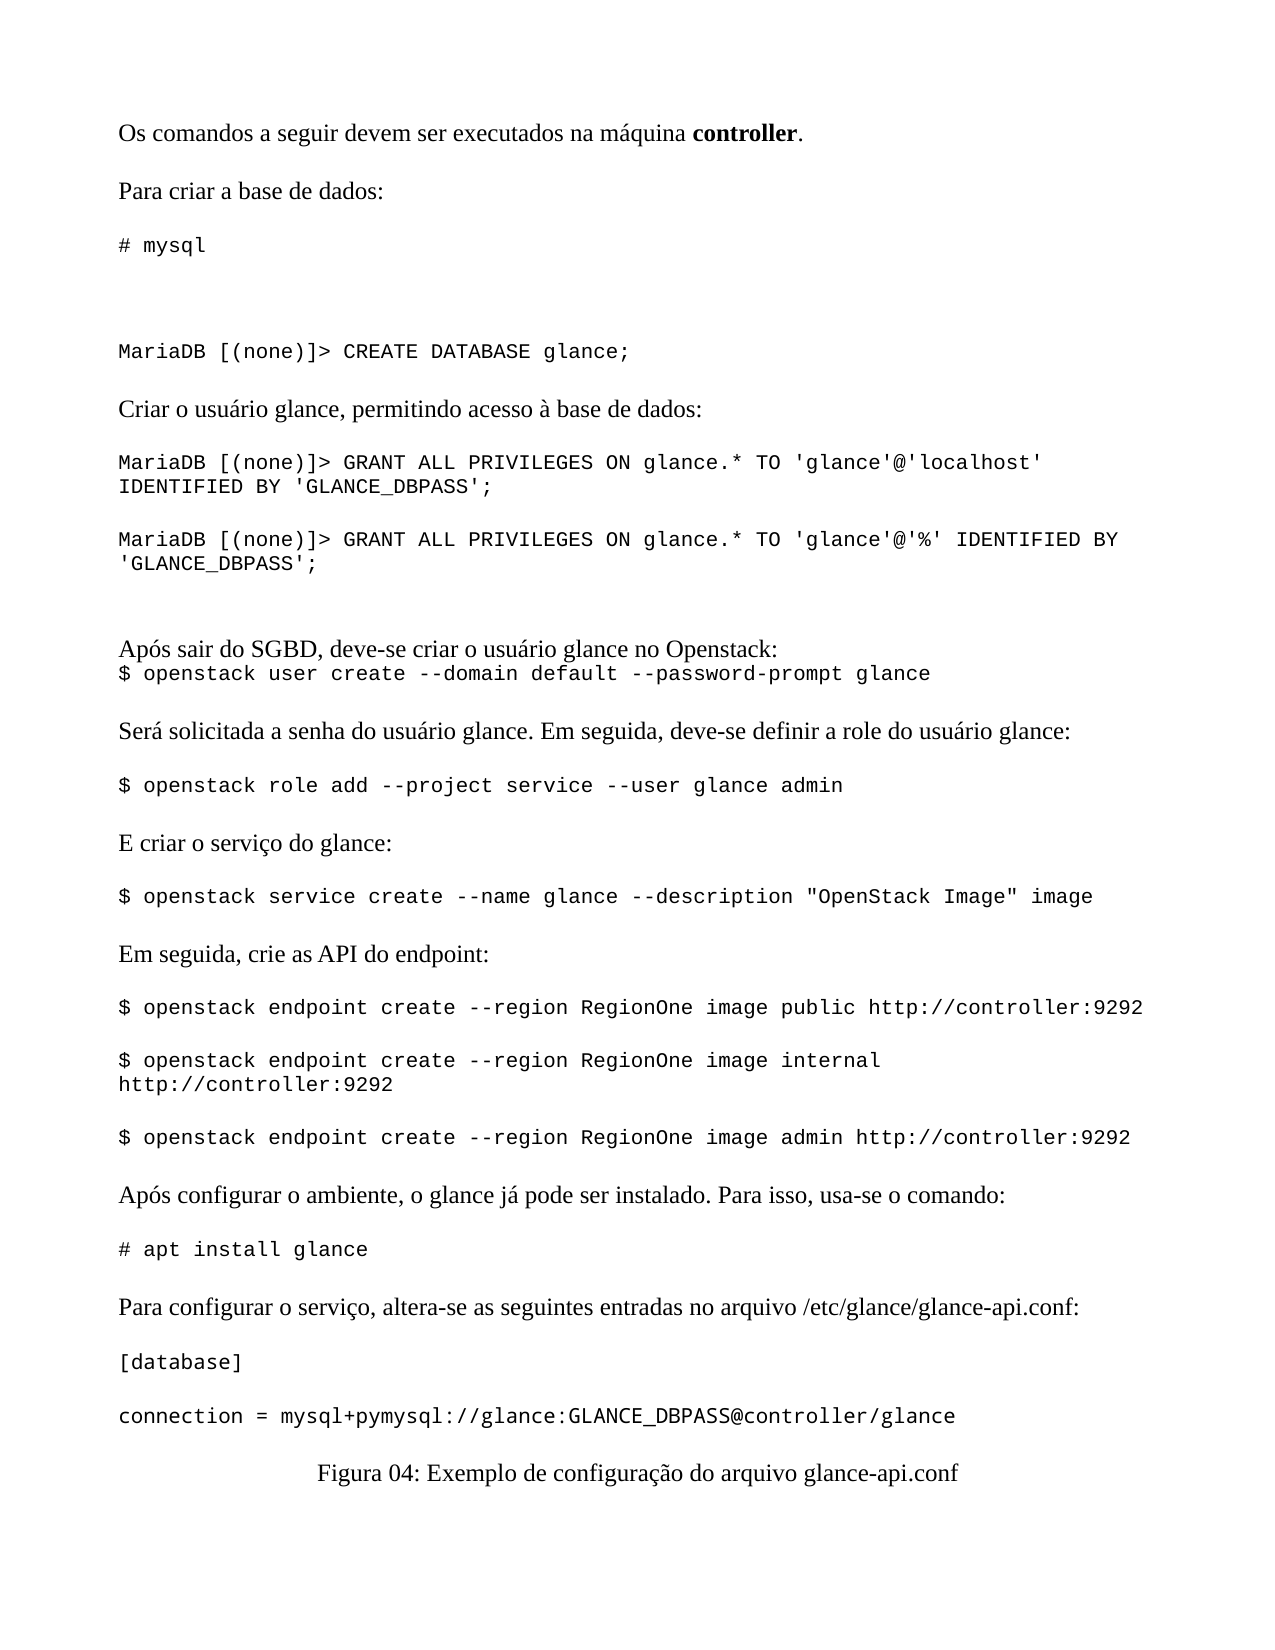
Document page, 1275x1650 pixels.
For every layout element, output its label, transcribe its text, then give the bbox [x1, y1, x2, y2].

text Para configurar o serviço, altera-se as seguintes entradas no arquivo /etc/glance/glance-api.conf: [118, 1292, 1157, 1320]
text Para criar a base de dados: [118, 176, 1157, 205]
text Criar o usuário glance, permitindo acesso à base de dados: [118, 394, 1157, 423]
text # mysql [118, 234, 1157, 258]
text Será solicitada a senha do usuário glance. Em seguida, deve-se definir a role do usuário glance: [118, 716, 1157, 745]
text connection = mysql+pymysql://glance:GLANCE_DBPASS@controller/glance [118, 1404, 1157, 1428]
text $ openstack endpoint create --region RegionOne image admin http://controller:9292 [118, 1127, 1157, 1151]
text Figura 04: Exemplo de configuração do arquivo glance-api.conf [118, 1458, 1157, 1486]
text MariaDB [(none)]> GRANT ALL PRIVILEGES ON glance.* TO 'glance'@'localhost' IDENTIFIED BY 'GLANCE_DBPASS'; [118, 452, 1157, 499]
text MariaDB [(none)]> CREATE DATABASE glance; [118, 341, 1157, 364]
text Em seguida, crie as API do endpoint: [118, 939, 1157, 968]
text $ openstack endpoint create --region RegionOne image public http://controller:9292 [118, 997, 1157, 1021]
text MariaDB [(none)]> GRANT ALL PRIVILEGES ON glance.* TO 'glance'@'%' IDENTIFIED BY 'GLANCE_DBPASS'; [118, 529, 1157, 576]
text Após configurar o ambiente, o glance já pode ser instalado. Para isso, usa-se o comando: [118, 1180, 1157, 1209]
text E criar o serviço do glance: [118, 828, 1157, 856]
text [database] [118, 1350, 1157, 1374]
text $ openstack service create --name glance --description "OpenStack Image" image [118, 886, 1157, 909]
text $ openstack endpoint create --region RegionOne image internal http://controller:9292 [118, 1050, 1157, 1098]
text # apt install glance [118, 1238, 1157, 1262]
text Os comandos a seguir devem ser executados na máquina controller. [118, 118, 1157, 147]
text $ openstack role add --project service --user glance admin [118, 774, 1157, 798]
text Após sair do SGBD, deve-se criar o usuário glance no Openstack: $ openstack user create --domain default --password-prompt glance [118, 634, 1157, 687]
